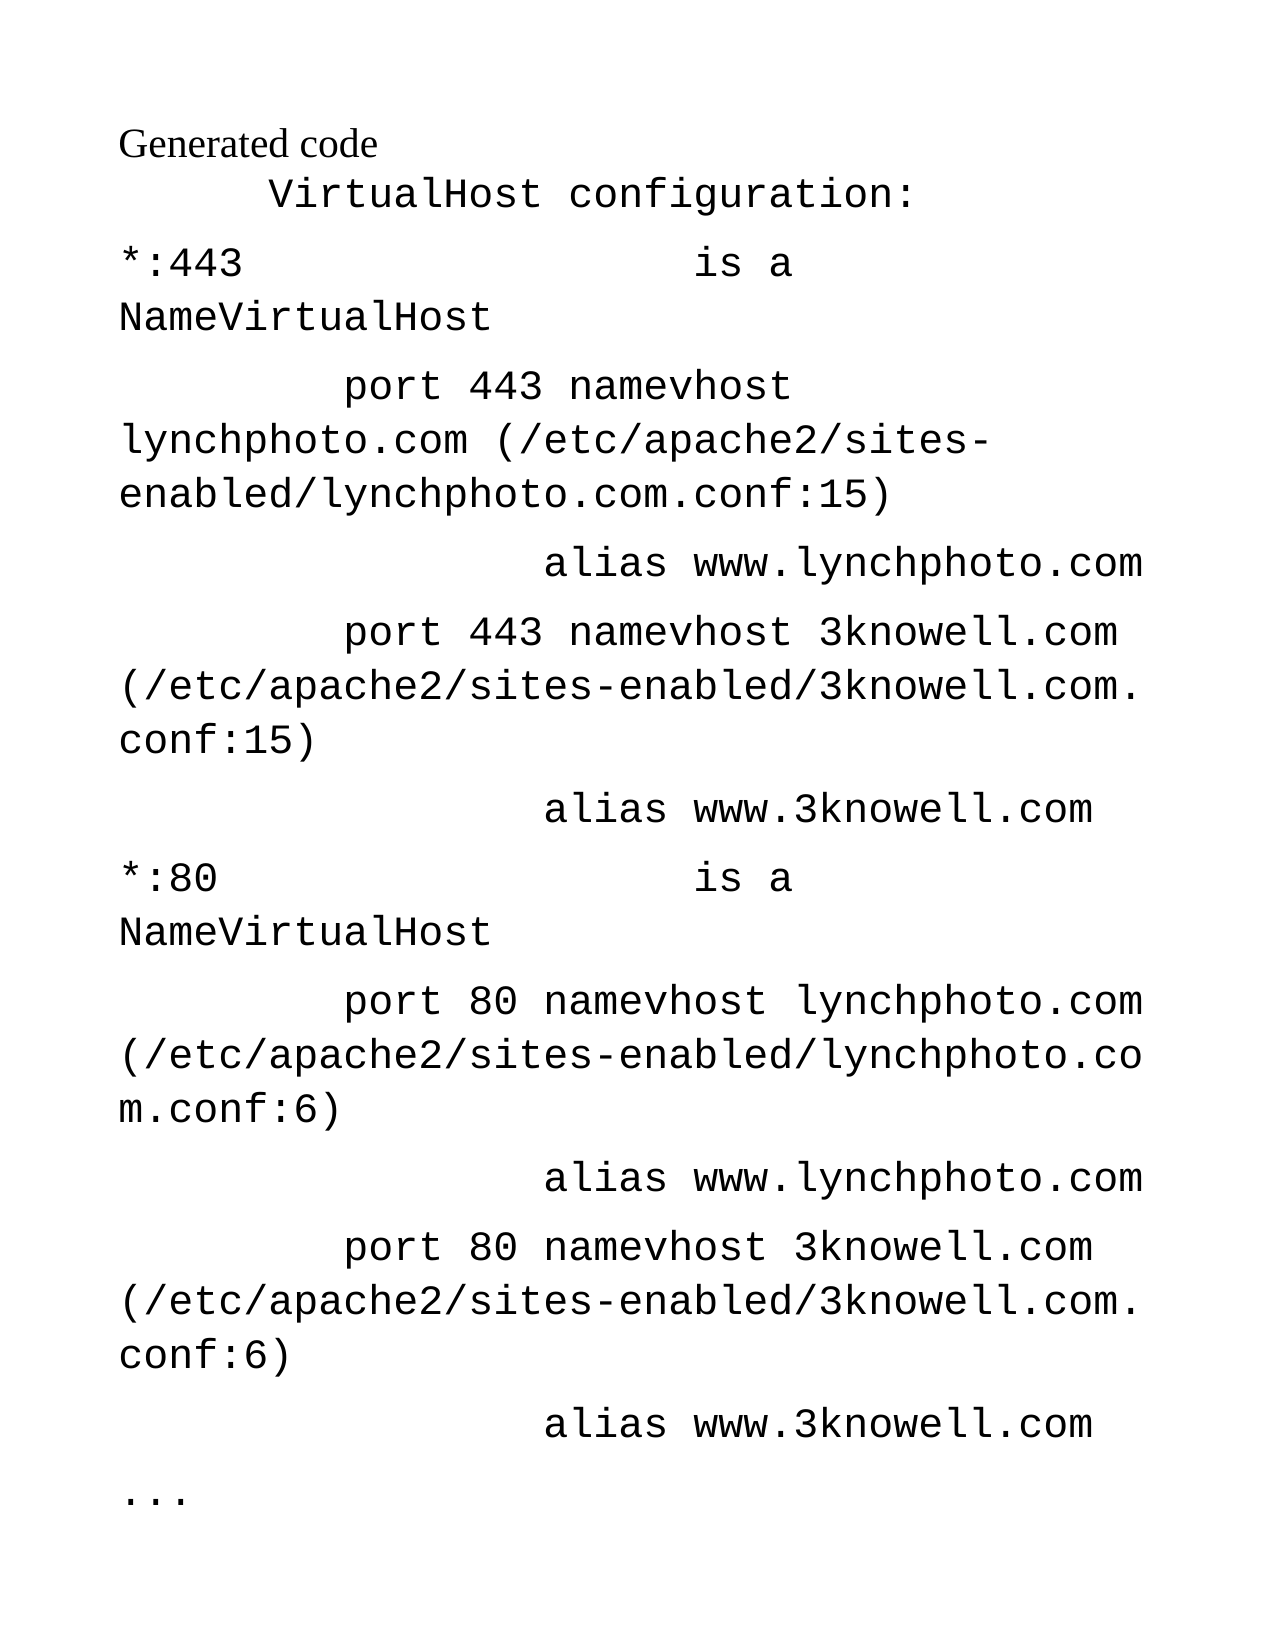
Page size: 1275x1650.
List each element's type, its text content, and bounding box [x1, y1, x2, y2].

text alias www.3knowell.com [118, 788, 1157, 835]
text *:443 is a NameVirtualHost [118, 242, 1157, 343]
text *:80 is a NameVirtualHost [118, 857, 1157, 958]
text port 443 namevhost 3knowell.com (/etc/apache2/sites-enabled/3knowell.com.conf:15) [118, 611, 1157, 766]
text port 80 namevhost lynchphoto.com (/etc/apache2/sites-enabled/lynchphoto.com.conf:6) [118, 979, 1157, 1135]
text alias www.3knowell.com [118, 1402, 1157, 1449]
text port 443 namevhost lynchphoto.com (/etc/apache2/sites-enabled/lynchphoto.com.conf:15) [118, 365, 1157, 520]
text Generated code [118, 118, 1157, 166]
text ... [118, 1471, 1157, 1518]
text port 80 namevhost 3knowell.com (/etc/apache2/sites-enabled/3knowell.com.conf:6) [118, 1225, 1157, 1381]
text VirtualHost configuration: [118, 173, 1157, 220]
text alias www.lynchphoto.com [118, 542, 1157, 589]
text alias www.lynchphoto.com [118, 1157, 1157, 1204]
